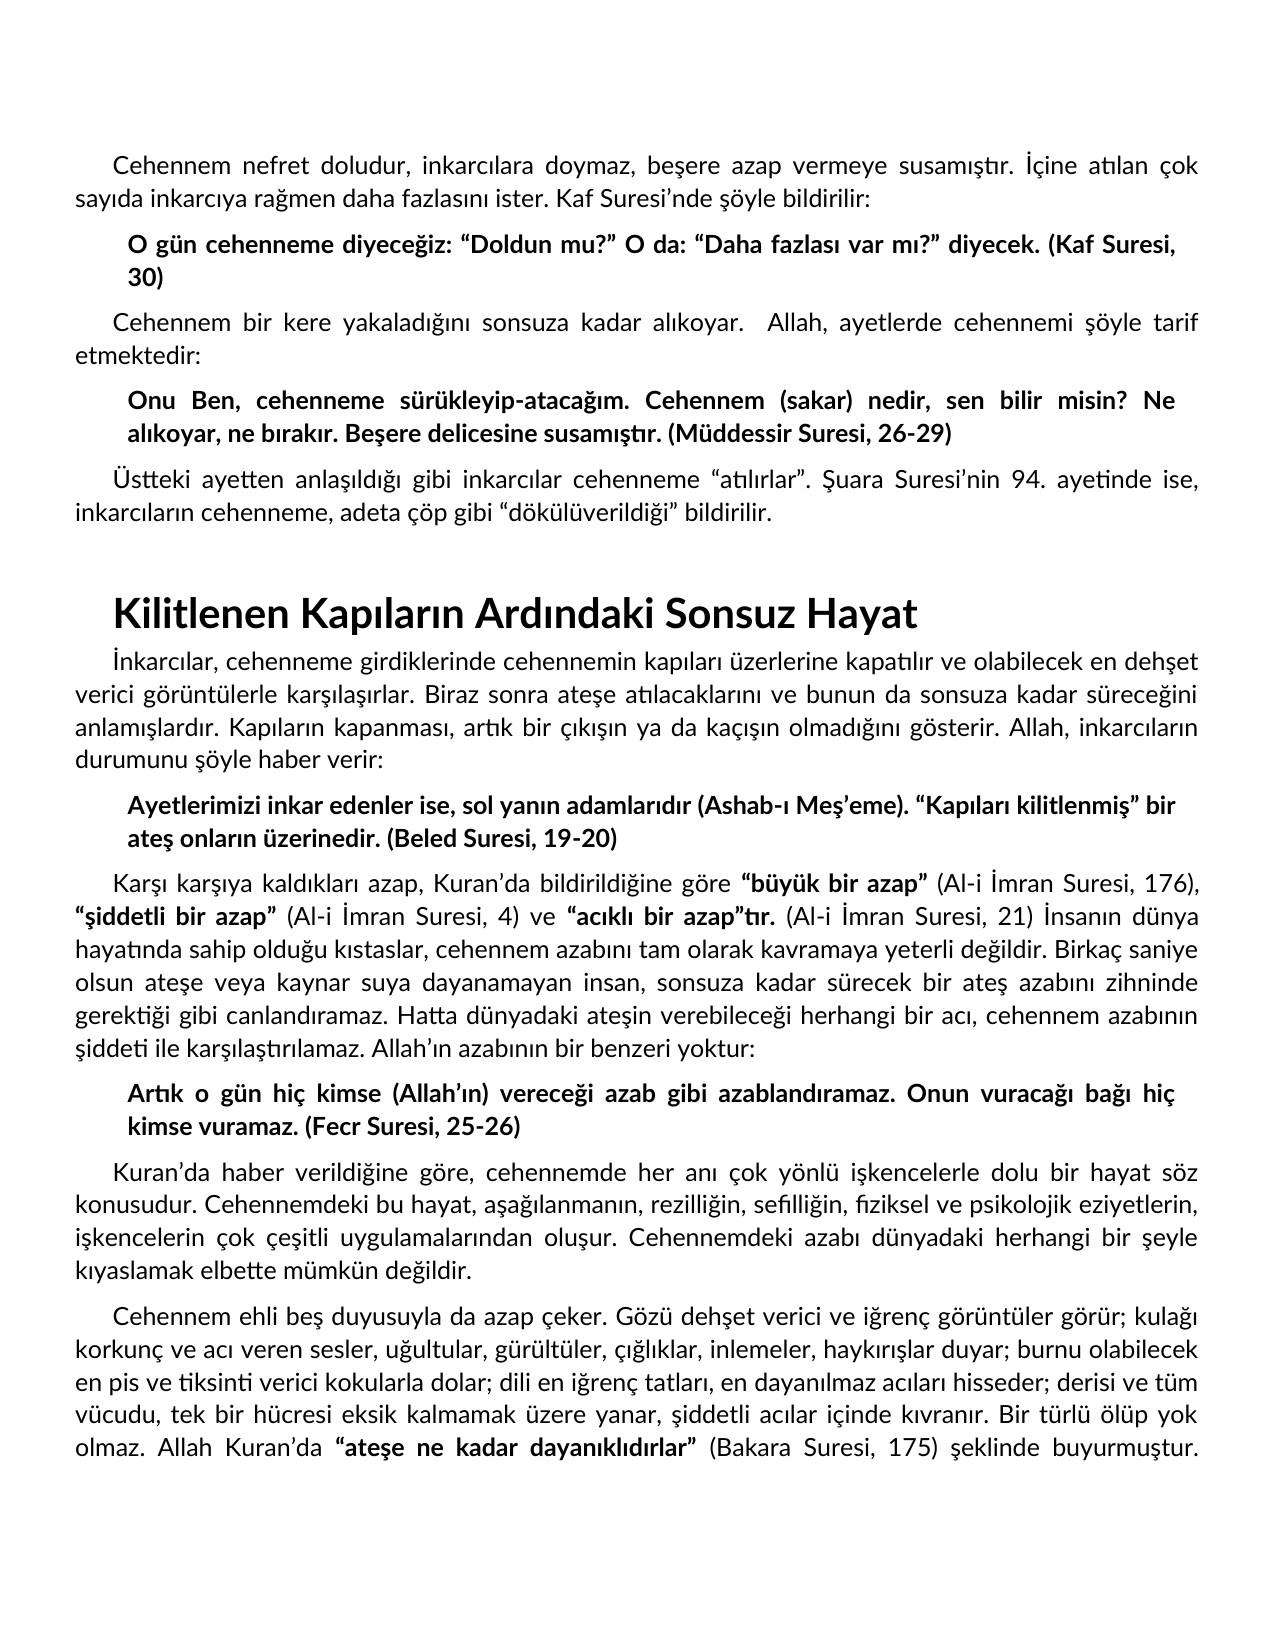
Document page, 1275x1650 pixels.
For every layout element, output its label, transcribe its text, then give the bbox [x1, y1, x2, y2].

text Üstteki ayetten anlaşıldığı gibi inkarcılar cehenneme “atılırlar”. Şuara Suresi’nin 94. ayetinde ise, inkarcıların cehenneme, adeta çöp gibi “dökülüverildiği” bildirilir. [75, 463, 1200, 526]
text Karşı karşıya kaldıkları azap, Kuran’da bildirildiğine göre “büyük bir azap” (Al-i İmran Suresi, 176), “şiddetli bir azap” (Al-i İmran Suresi, 4) ve “acıklı bir azap”tır. (Al-i İmran Suresi, 21) İnsanın dünya hayatında sahip olduğu kıstaslar, cehennem azabını tam olarak kavramaya yeterli değildir. Birkaç saniye olsun ateşe veya kaynar suya dayanamayan insan, sonsuza kadar sürecek bir ateş azabını zihninde gerektiği gibi canlandıramaz. Hatta dünyadaki ateşin verebileceği herhangi bir acı, cehennem azabının şiddeti ile karşılaştırılamaz. Allah’ın azabının bir benzeri yoktur: [75, 868, 1200, 1062]
text Cehennem bir kere yakaladığını sonsuza kadar alıkoyar. Allah, ayetlerde cehennemi şöyle tarif etmektedir: [75, 307, 1200, 369]
text Artık o gün hiç kimse (Allah’ın) vereceği azab gibi azablandıramaz. Onun vuracağı bağı hiç kimse vuramaz. (Fecr Suresi, 25-26) [127, 1078, 1177, 1141]
text Cehennem nefret doludur, inkarcılara doymaz, beşere azap vermeye susamıştır. İçine atılan çok sayıda inkarcıya rağmen daha fazlasını ister. Kaf Suresi’nde şöyle bildirilir: [75, 150, 1200, 213]
subtitle Kilitlenen Kapıların Ardındaki Sonsuz Hayat [112, 587, 1200, 637]
text İnkarcılar, cehenneme girdiklerinde cehennemin kapıları üzerlerine kapatılır ve olabilecek en dehşet verici görüntülerle karşılaşırlar. Biraz sonra ateşe atılacaklarını ve bunun da sonsuza kadar süreceğini anlamışlardır. Kapıların kapanması, artık bir çıkışın ya da kaçışın olmadığını gösterir. Allah, inkarcıların durumunu şöyle haber verir: [75, 645, 1200, 774]
text Ayetlerimizi inkar edenler ise, sol yanın adamlarıdır (Ashab-ı Meş’eme). “Kapıları kilitlenmiş” bir ateş onların üzerinedir. (Beled Suresi, 19-20) [127, 789, 1177, 852]
text O gün cehenneme diyeceğiz: “Doldun mu?” O da: “Daha fazlası var mı?” diyecek. (Kaf Suresi, 30) [127, 228, 1177, 291]
text Cehennem ehli beş duyusuyla da azap çeker. Gözü dehşet verici ve iğrenç görüntüler görür; kulağı korkunç ve acı veren sesler, uğultular, gürültüler, çığlıklar, inlemeler, haykırışlar duyar; burnu olabilecek en pis ve tiksinti verici kokularla dolar; dili en iğrenç tatları, en dayanılmaz acıları hisseder; derisi ve tüm vücudu, tek bir hücresi eksik kalmamak üzere yanar, şiddetli acılar içinde kıvranır. Bir türlü ölüp yok olmaz. Allah Kuran’da “ateşe ne kadar dayanıklıdırlar” (Bakara Suresi, 175) şeklinde buyurmuştur. [75, 1300, 1200, 1462]
text Onu Ben, cehenneme sürükleyip-atacağım. Cehennem (sakar) nedir, sen bilir misin? Ne alıkoyar, ne bırakır. Beşere delicesine susamıştır. (Müddessir Suresi, 26-29) [127, 385, 1177, 448]
text Kuran’da haber verildiğine göre, cehennemde her anı çok yönlü işkencelerle dolu bir hayat söz konusudur. Cehennemdeki bu hayat, aşağılanmanın, rezilliğin, sefilliğin, fiziksel ve psikolojik eziyetlerin, işkencelerin çok çeşitli uygulamalarından oluşur. Cehennemdeki azabı dünyadaki herhangi bir şeyle kıyaslamak elbette mümkün değildir. [75, 1156, 1200, 1285]
